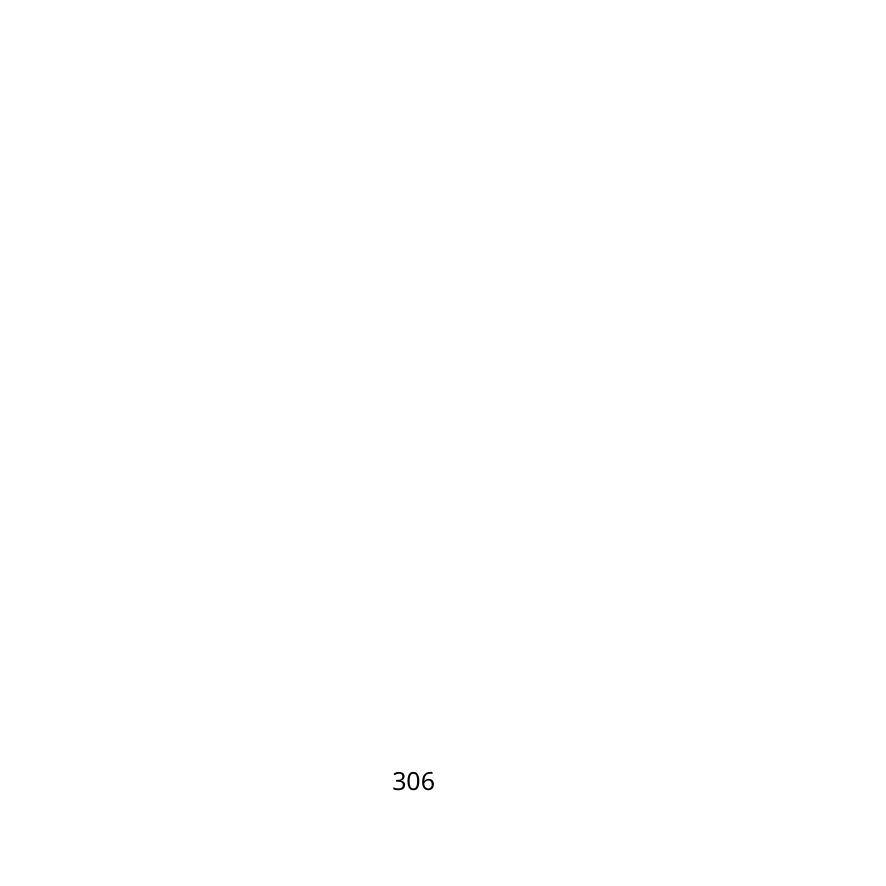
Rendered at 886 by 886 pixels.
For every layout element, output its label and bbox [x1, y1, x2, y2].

table_cell [413, 117, 768, 145]
table_header [413, 89, 768, 117]
table_header [59, 89, 413, 117]
table_cell [59, 117, 413, 145]
